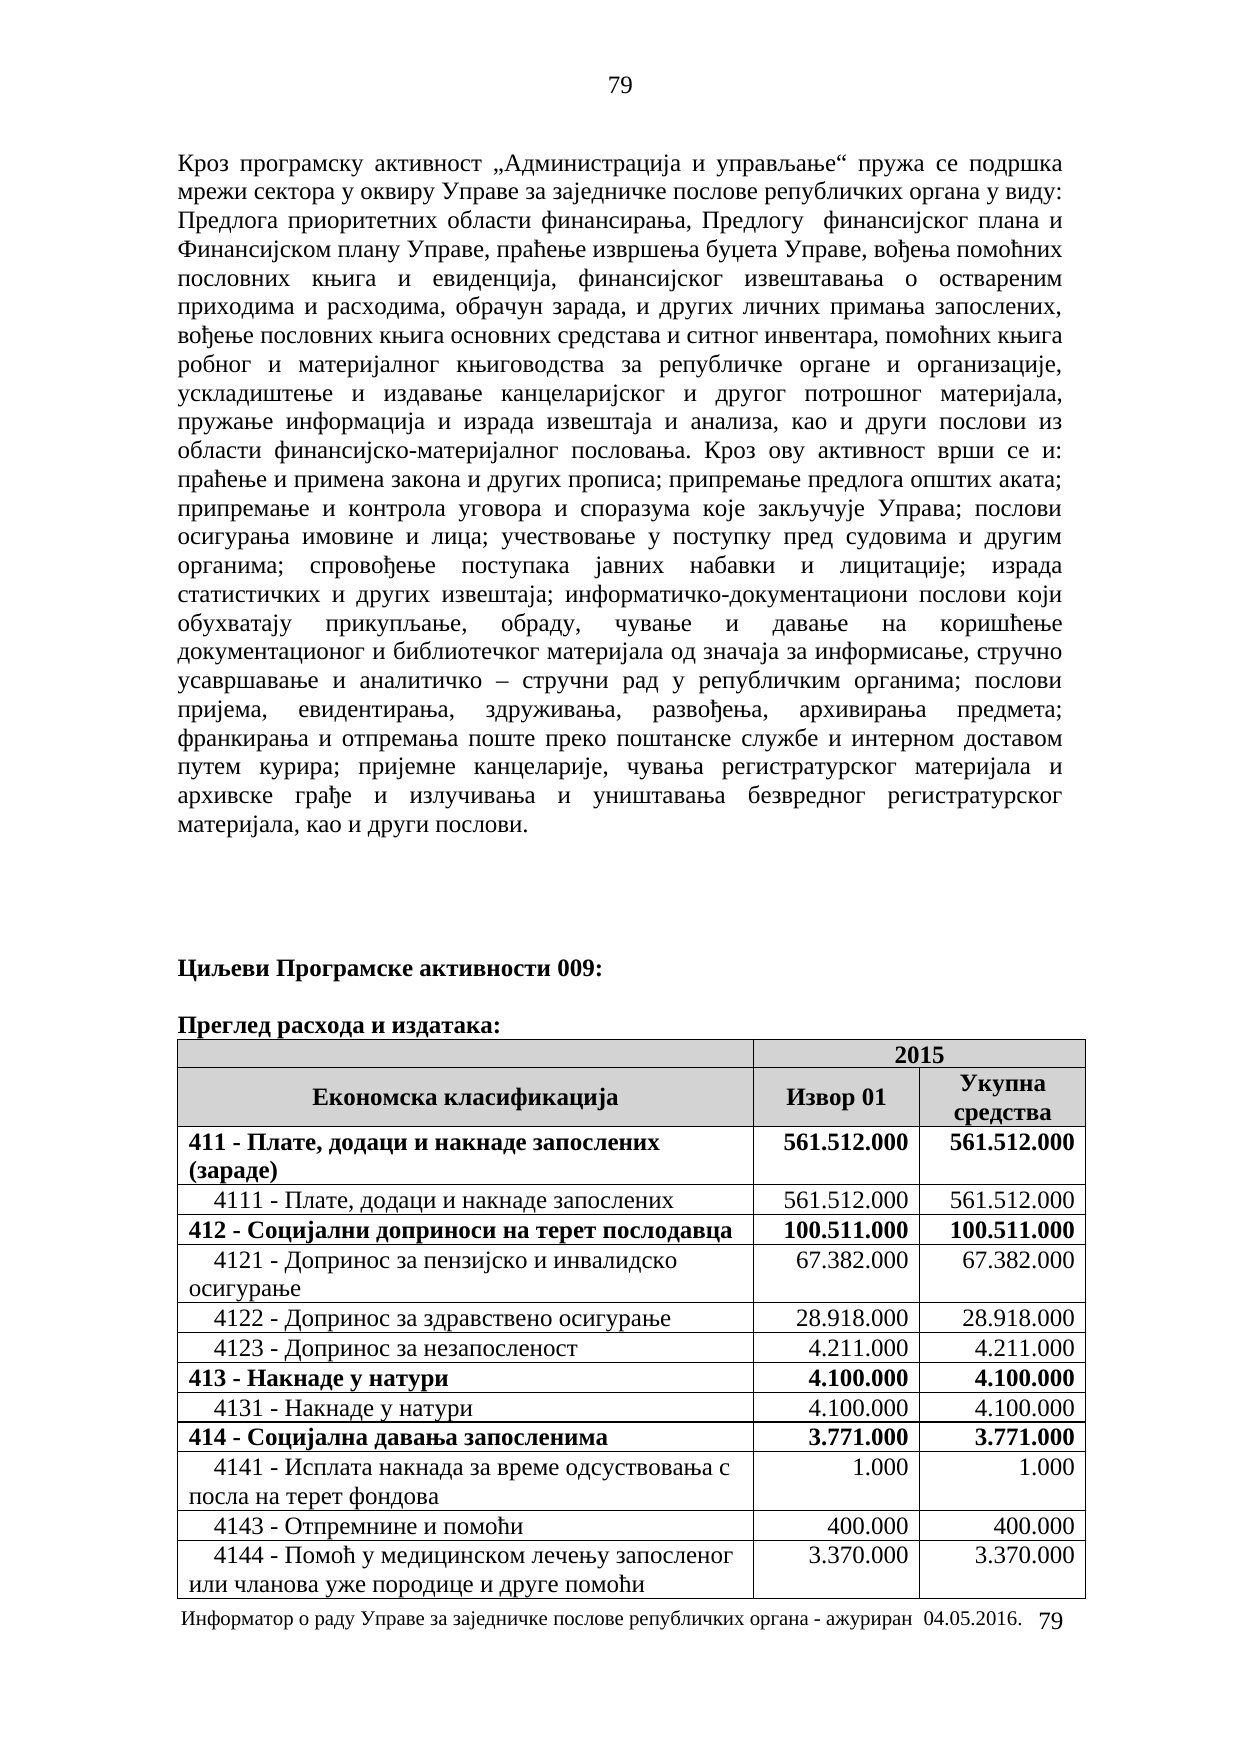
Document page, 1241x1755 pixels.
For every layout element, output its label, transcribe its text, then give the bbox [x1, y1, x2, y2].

table_cell 561.512.000 [754, 1185, 919, 1214]
table_cell Економска класификација [178, 1068, 753, 1126]
table_cell 67.382.000 [754, 1245, 919, 1302]
table_cell 4121 - Допринос за пензијско и инвалидско осигурање [178, 1245, 753, 1302]
text Циљеви Програмске активности 009: [177, 953, 1063, 981]
table_cell 4144 - Помоћ у медицинском лечењу запосленог или чланова уже породице и друге помоћи [178, 1541, 753, 1598]
table_cell 413 - Накнаде у натури [178, 1363, 753, 1392]
table_cell 561.512.000 [920, 1127, 1085, 1184]
table_cell 411 - Плате, додаци и накнаде запослених (зараде) [178, 1127, 753, 1184]
table_header [178, 1040, 753, 1067]
table_cell 4.211.000 [920, 1333, 1085, 1362]
table_cell 3.771.000 [754, 1423, 919, 1451]
table_cell Извор 01 [754, 1068, 919, 1126]
table_cell 561.512.000 [754, 1127, 919, 1184]
table_cell 412 - Социјални доприноси на терет послодавца [178, 1215, 753, 1244]
table_cell 1.000 [920, 1452, 1085, 1510]
table_cell Укупна средства [920, 1068, 1085, 1126]
table_cell 100.511.000 [920, 1215, 1085, 1244]
table_cell 4.100.000 [754, 1363, 919, 1392]
table_header 2015 [754, 1040, 1085, 1067]
table_cell 4131 - Накнаде у натури [178, 1393, 753, 1421]
table_cell 67.382.000 [920, 1245, 1085, 1302]
table_cell 4.100.000 [920, 1393, 1085, 1421]
table_cell 4111 - Плате, додаци и накнаде запослених [178, 1185, 753, 1214]
table_cell 400.000 [920, 1511, 1085, 1539]
table_cell 4.211.000 [754, 1333, 919, 1362]
table_cell 3.370.000 [920, 1541, 1085, 1598]
table_cell 414 - Социјална давања запосленима [178, 1423, 753, 1451]
text Кроз програмску активност „Администрација и управљање“ пружа се подршка мрежи сектора у оквиру Управе за заједничке послове републичких органа у виду: Предлога приоритетних области финансирања, Предлогу финансијског плана и Финансијском плану Управе, праћење извршења буџета Управе, вођења помоћних пословних књига и евиденција, финансијског извештавања о оствареним приходима и расходима, обрачун зарада, и других личних примања запослених, вођење пословних књига основних средстава и ситног инвентара, помоћних књига робног и материјалног књиговодства за републичке органе и организације, ускладиштење и издавање канцеларијског и другог потрошног материјала, пружање информација и израда извештаја и анализа, као и други послови из области финансијско-материјалног пословања. Кроз ову активност врши се и: праћење и примена закона и других прописа; припремање предлога општих аката; припремање и контрола уговора и споразума које закључује Управа; послови осигурања имовине и лица; учествовање у поступку пред судовима и другим органима; спровођење поступака јавних набавки и лицитације; израда статистичких и других извештаја; информатичко-документациони послови који обухватају прикупљање, обраду, чување и давање на коришћење документационог и библиотечког материјала од значаја за информисање, стручно усавршавање и аналитичко – стручни рад у републичким органима; послови пријема, евидентирања, здруживања, развођења, архивирања предмета; франкирања и отпремања поште преко поштанске службе и интерном доставом путем курира; пријемне канцеларије, чувања регистратурског материјала и архивске грађе и излучивања и уништавања безвредног регистратурског материјала, као и други послови. [177, 148, 1063, 838]
table_cell 100.511.000 [754, 1215, 919, 1244]
table_cell 3.771.000 [920, 1423, 1085, 1451]
table_cell 3.370.000 [754, 1541, 919, 1598]
table_cell 561.512.000 [920, 1185, 1085, 1214]
table_cell 400.000 [754, 1511, 919, 1539]
table_cell 4122 - Допринос за здравствено осигурање [178, 1303, 753, 1332]
table_cell 4141 - Исплата накнада за време одсуствовања с посла на терет фондова [178, 1452, 753, 1510]
table_cell 28.918.000 [920, 1303, 1085, 1332]
table_cell 4.100.000 [920, 1363, 1085, 1392]
table_cell 1.000 [754, 1452, 919, 1510]
table_cell 28.918.000 [754, 1303, 919, 1332]
table_cell 4123 - Допринос за незапосленост [178, 1333, 753, 1362]
table_cell 4.100.000 [754, 1393, 919, 1421]
table_cell 4143 - Отпремнине и помоћи [178, 1511, 753, 1539]
text Преглед расхода и издатака: [177, 981, 1063, 1039]
